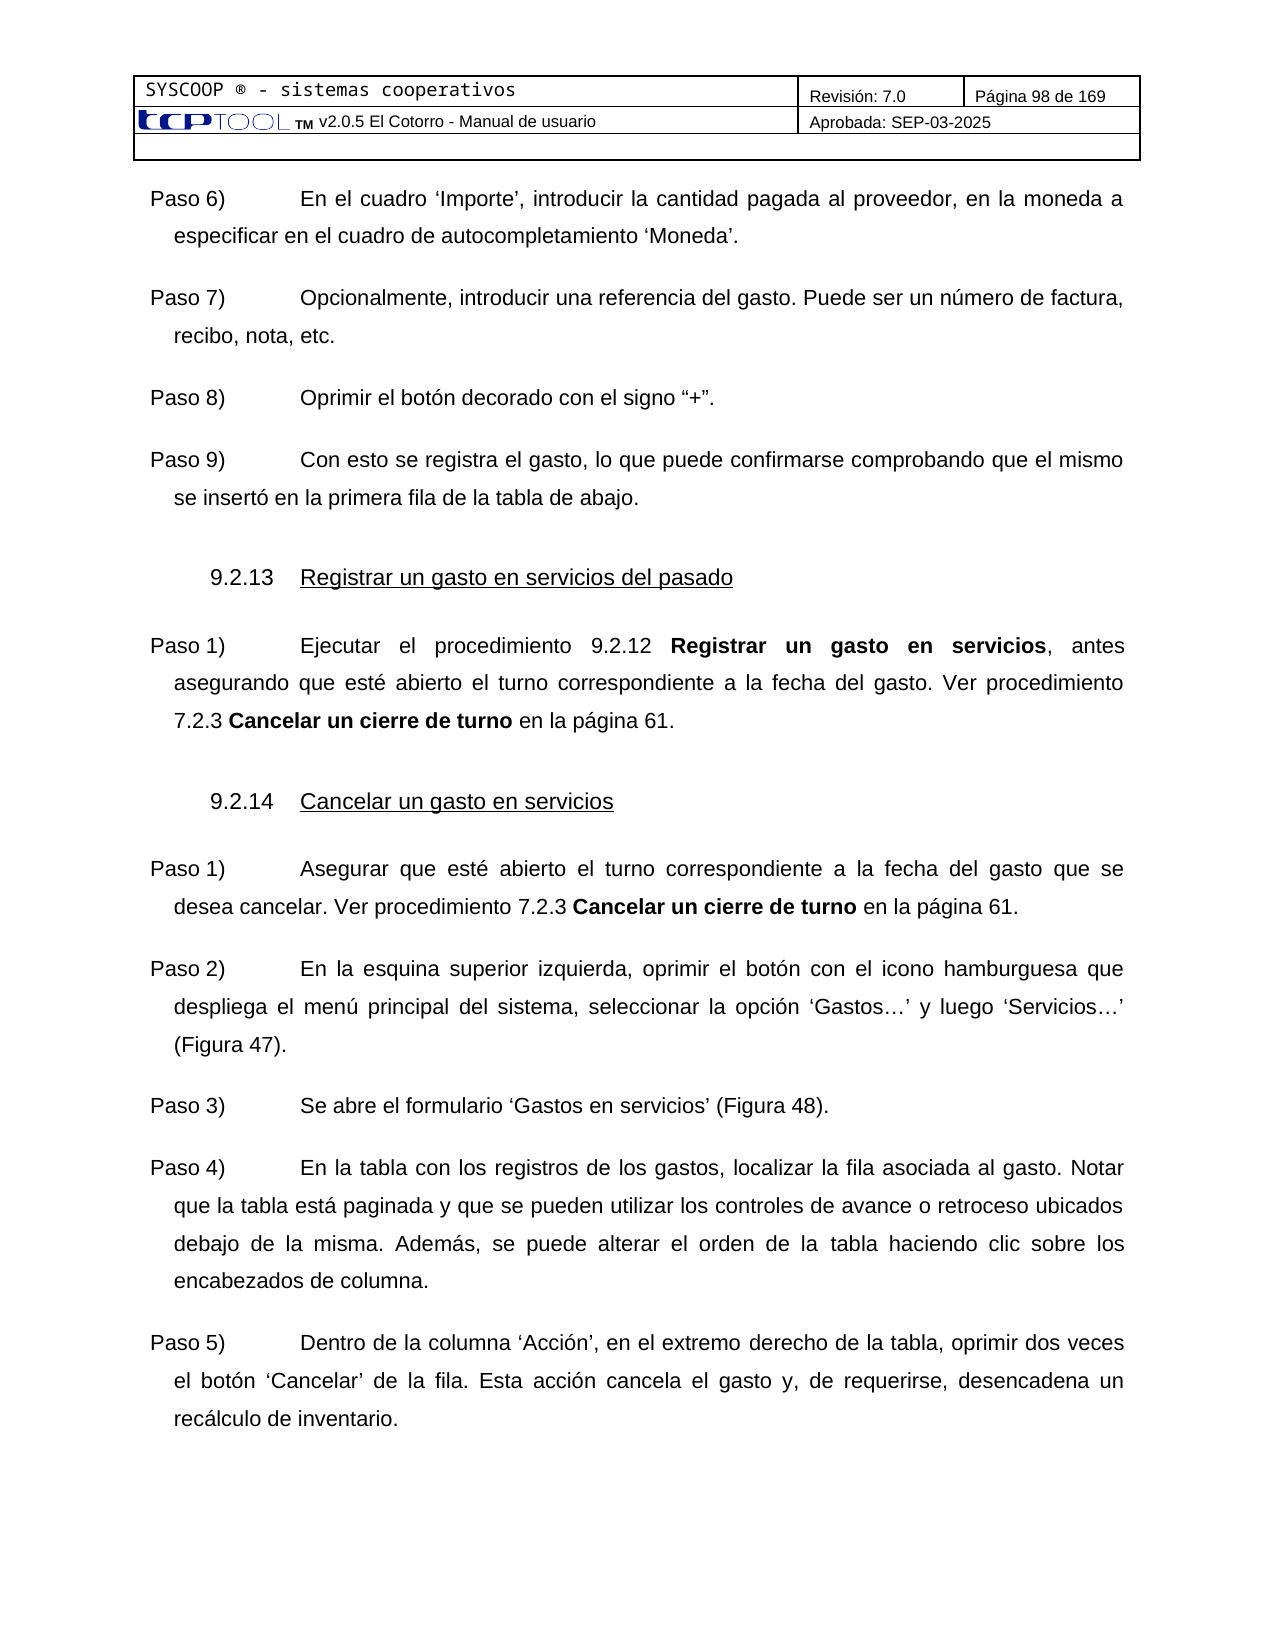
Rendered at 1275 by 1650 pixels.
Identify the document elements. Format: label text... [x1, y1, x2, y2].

list Se abre el formulario ‘Gastos en servicios’ (Figura 48). [150, 1093, 1125, 1118]
picture [138, 110, 290, 130]
list Con esto se registra el gasto, lo que puede confirmarse comprobando que el mismo se insertó en la primera fila de la tabla de abajo. [150, 447, 1125, 509]
list Asegurar que esté abierto el turno correspondiente a la fecha del gasto que se desea cancelar. Ver procedimiento 7.2.3 Cancelar un cierre de turno en la página 61. [150, 856, 1125, 919]
list Opcionalmente, introducir una referencia del gasto. Puede ser un número de factura, recibo, nota, etc. [150, 285, 1125, 348]
list Dentro de la columna ‘Acción’, en el extremo derecho de la tabla, oprimir dos veces el botón ‘Cancelar’ de la fila. Esta acción cancela el gasto y, de requerirse, desencadena un recálculo de inventario. [150, 1330, 1125, 1431]
list Ejecutar el procedimiento 9.2.12 Registrar un gasto en servicios, antes asegurando que esté abierto el turno correspondiente a la fecha del gasto. Ver procedimiento 7.2.3 Cancelar un cierre de turno en la página 61. [150, 632, 1125, 733]
list En la esquina superior izquierda, oprimir el botón con el icono hamburguesa que despliega el menú principal del sistema, seleccionar la opción ‘Gastos…’ y luego ‘Servicios…’ (Figura 47). [150, 956, 1125, 1057]
list Oprimir el botón decorado con el signo “+”. [150, 385, 1125, 410]
subtitle Cancelar un gasto en servicios [210, 788, 1125, 814]
list En el cuadro ‘Importe’, introducir la cantidad pagada al proveedor, en la moneda a especificar en el cuadro de autocompletamiento ‘Moneda’. [150, 186, 1125, 249]
subtitle Registrar un gasto en servicios del pasado [210, 564, 1125, 591]
list En la tabla con los registros de los gastos, localizar la fila asociada al gasto. Notar que la tabla está paginada y que se pueden utilizar los controles de avance o retroceso ubicados debajo de la misma. Además, se puede alterar el orden de la tabla haciendo clic sobre los encabezados de columna. [150, 1155, 1125, 1294]
